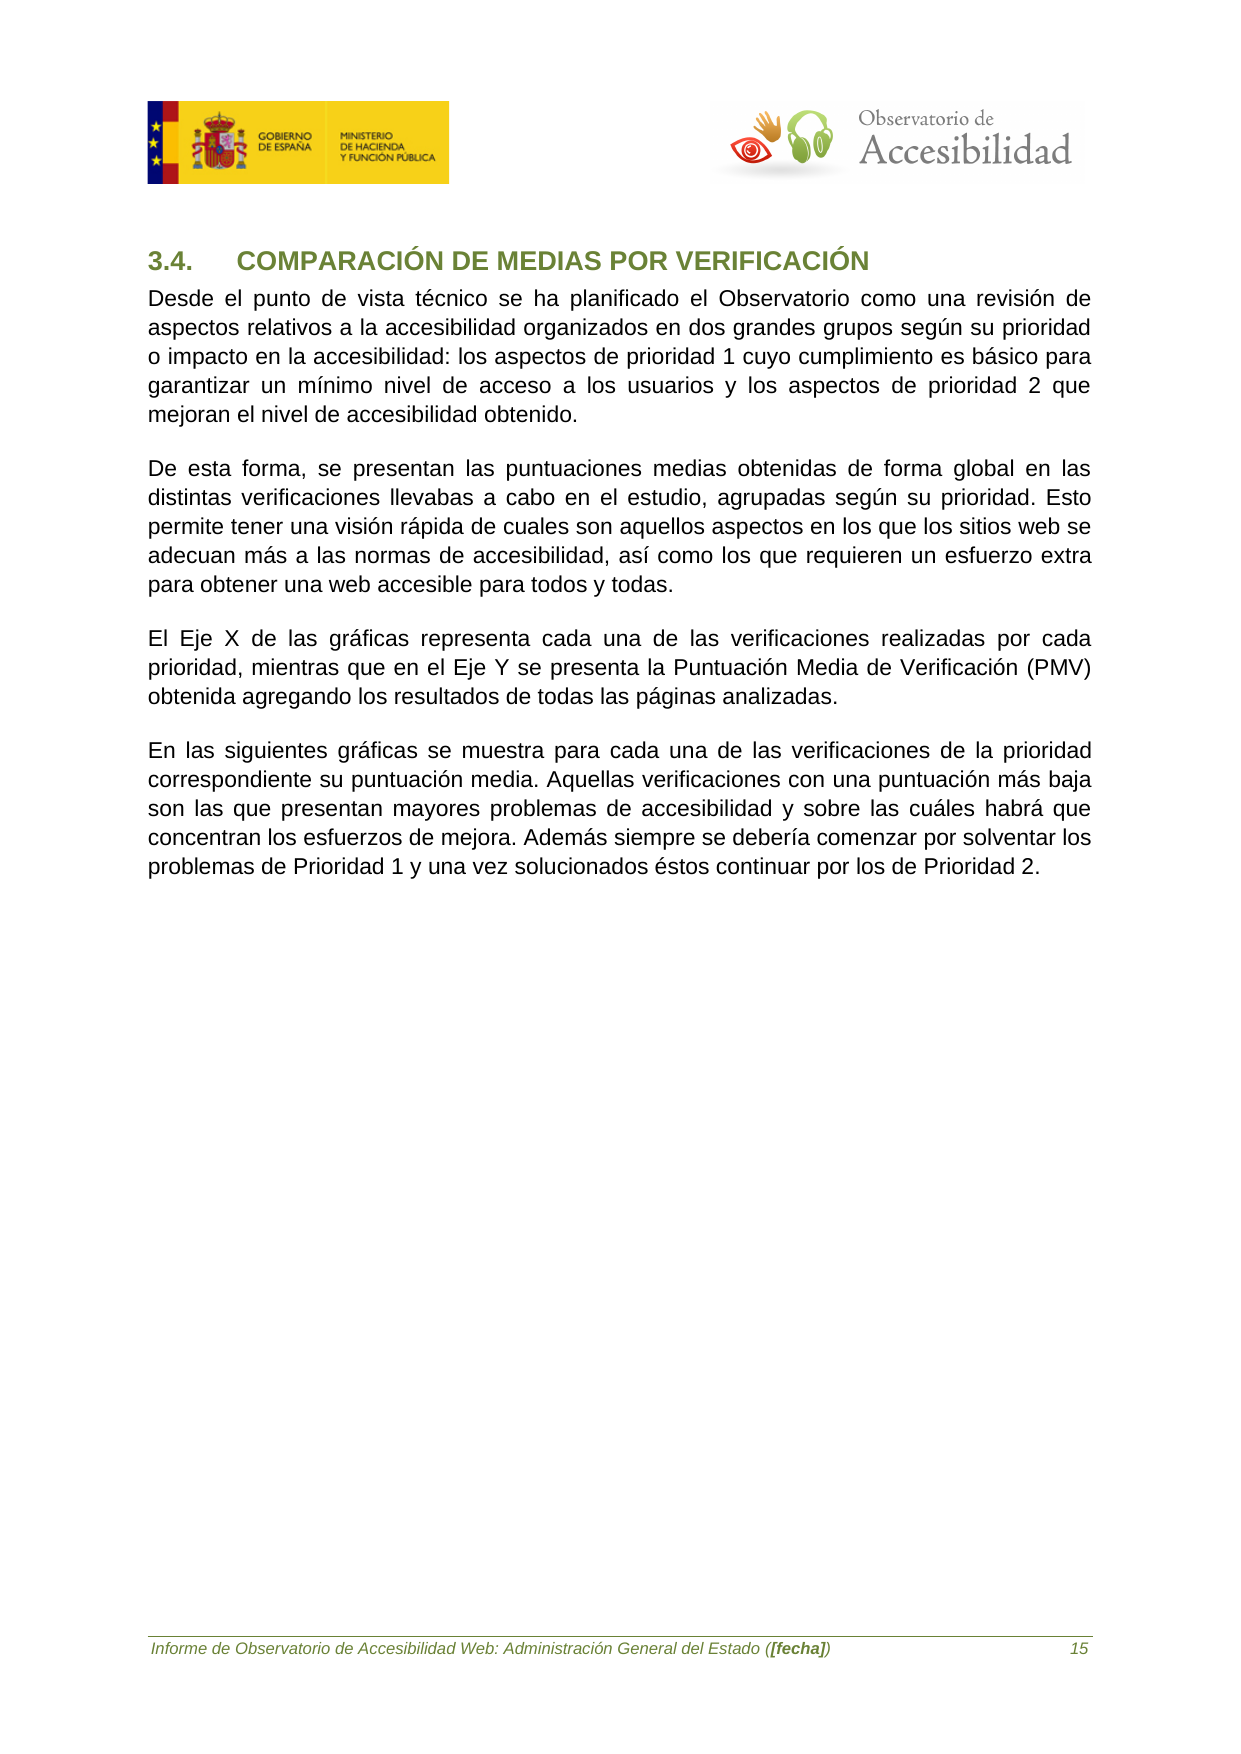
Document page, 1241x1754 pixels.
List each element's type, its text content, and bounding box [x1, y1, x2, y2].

picture [147, 101, 450, 184]
picture [710, 101, 1086, 184]
text De esta forma, se presentan las puntuaciones medias obtenidas de forma global en las distintas verificaciones llevabas a cabo en el estudio, agrupadas según su prioridad. Esto permite tener una visión rápida de cuales son aquellos aspectos en los que los sitios web se adecuan más a las normas de accesibilidad, así como los que requieren un esfuerzo extra para obtener una web accesible para todos y todas. [148, 455, 1092, 597]
text El Eje X de las gráficas representa cada una de las verificaciones realizadas por cada prioridad, mientras que en el Eje Y se presenta la Puntuación Media de Verificación (PMV) obtenida agregando los resultados de todas las páginas analizadas. [148, 625, 1092, 709]
text En las siguientes gráficas se muestra para cada una de las verificaciones de la prioridad correspondiente su puntuación media. Aquellas verificaciones con una puntuación más baja son las que presentan mayores problemas de accesibilidad y sobre las cuáles habrá que concentran los esfuerzos de mejora. Además siempre se debería comenzar por solventar los problemas de Prioridad 1 y una vez solucionados éstos continuar por los de Prioridad 2. [148, 737, 1092, 879]
subtitle Comparación de medias por verificación [148, 245, 1092, 276]
text Desde el punto de vista técnico se ha planificado el Observatorio como una revisión de aspectos relativos a la accesibilidad organizados en dos grandes grupos según su prioridad o impacto en la accesibilidad: los aspectos de prioridad 1 cuyo cumplimiento es básico para garantizar un mínimo nivel de acceso a los usuarios y los aspectos de prioridad 2 que mejoran el nivel de accesibilidad obtenido. [148, 285, 1092, 427]
